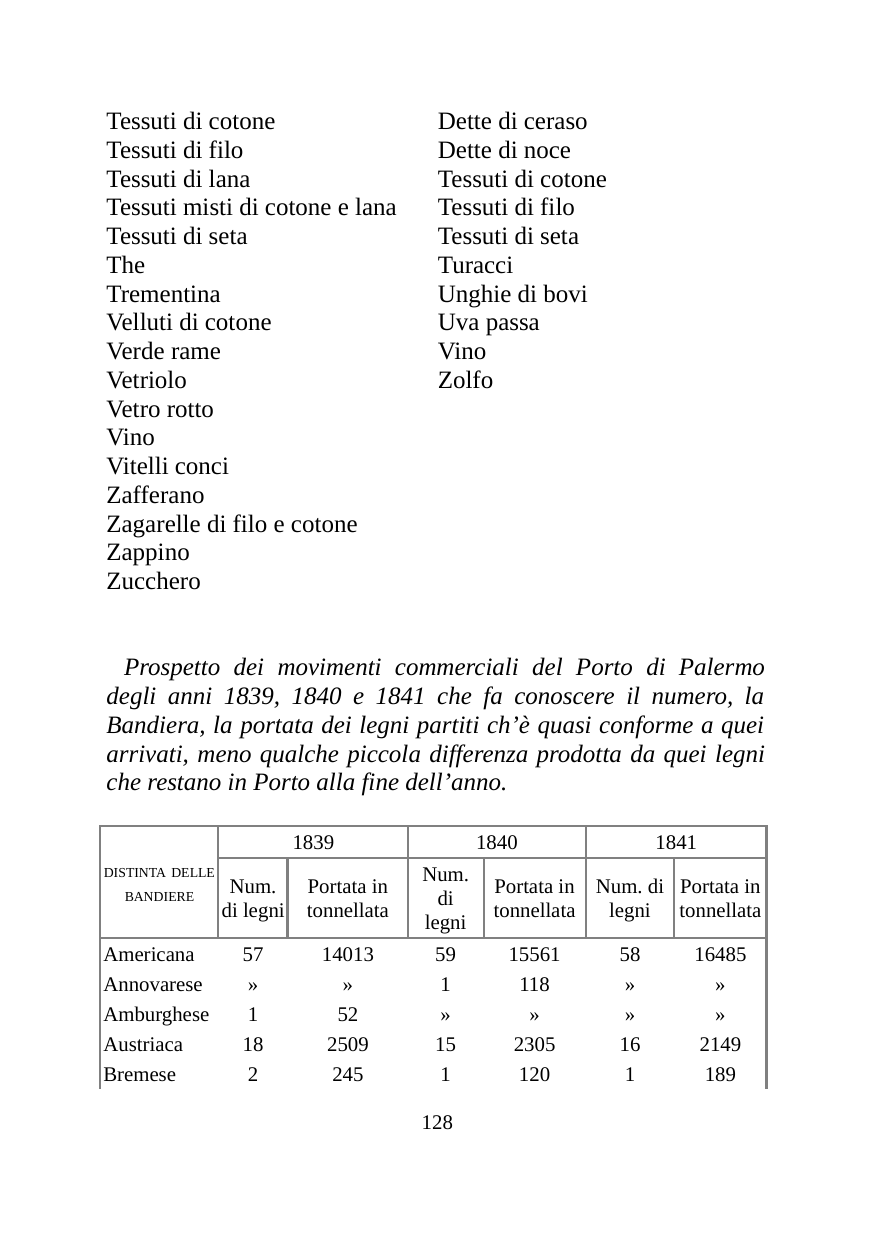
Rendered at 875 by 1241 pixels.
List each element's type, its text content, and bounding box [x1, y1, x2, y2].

table_cell » [586, 999, 674, 1029]
table_cell 52 [288, 999, 408, 1029]
table_cell [438, 538, 768, 566]
table_cell 15561 [484, 939, 586, 969]
table_cell 18 [218, 1029, 287, 1059]
table_cell Zagarelle di filo e cotone [106, 509, 438, 537]
table_cell Zolfo [438, 365, 768, 394]
table_cell Tessuti di filo [106, 135, 438, 164]
table_cell The [106, 250, 438, 279]
table_cell » [484, 999, 586, 1029]
table_cell Vetro rotto [106, 394, 438, 422]
table_cell 14013 [288, 939, 408, 969]
table_cell 16 [586, 1029, 674, 1059]
table_cell [438, 480, 768, 509]
table_cell » [408, 999, 484, 1029]
table_cell [438, 566, 768, 595]
table_cell 2149 [674, 1029, 765, 1059]
table_cell Tessuti di seta [106, 221, 438, 250]
table_cell 120 [484, 1059, 586, 1089]
table_cell Portata in tonnellata [289, 859, 407, 937]
table_cell Tessuti misti di cotone e lana [106, 193, 438, 221]
table_cell 2305 [484, 1029, 586, 1059]
table_cell 1 [408, 969, 484, 999]
table_cell Dette di noce [438, 135, 768, 164]
table_cell 57 [218, 939, 287, 969]
table_cell » [586, 969, 674, 999]
table_header 1840 [409, 827, 585, 857]
table_cell Unghie di bovi [438, 279, 768, 307]
table_cell » [674, 999, 765, 1029]
table_cell » [288, 969, 408, 999]
table_cell 189 [674, 1059, 765, 1089]
table_cell Dette di ceraso [438, 106, 768, 135]
table_header distinta delle bandiere [101, 827, 217, 937]
table_cell Num. di legni [587, 859, 673, 937]
table_cell Vitelli conci [106, 451, 438, 480]
text Prospetto dei movimenti commerciali del Porto di Palermo degli anni 1839, 1840 e 1841 che fa conoscere il numero, la Bandiera, la portata dei legni partiti ch’è quasi conforme a quei arrivati, meno qualche piccola differenza prodotta da quei legni che restano in Porto alla fine dell’anno. [106, 652, 768, 796]
table_cell Tessuti di filo [438, 193, 768, 221]
table_cell Velluti di cotone [106, 308, 438, 336]
table_cell [438, 394, 768, 422]
table_cell 1 [408, 1059, 484, 1089]
table_header 1841 [587, 827, 765, 857]
table_cell 58 [586, 939, 674, 969]
table_cell 2 [218, 1059, 287, 1089]
table_cell Portata in tonnellata [675, 859, 765, 937]
table_cell 245 [288, 1059, 408, 1089]
table_cell Zucchero [106, 566, 438, 595]
table_cell Vino [438, 336, 768, 365]
table_cell [438, 423, 768, 451]
table_cell Austriaca [101, 1029, 218, 1059]
table_cell » [674, 969, 765, 999]
table_cell 15 [408, 1029, 484, 1059]
table_cell Turacci [438, 250, 768, 279]
table_cell Amburghese [101, 999, 218, 1029]
table_cell [438, 451, 768, 480]
table_cell Zappino [106, 538, 438, 566]
table_cell Tessuti di lana [106, 164, 438, 192]
table_cell Tessuti di cotone [438, 164, 768, 192]
table_cell 59 [408, 939, 484, 969]
table_cell Tessuti di seta [438, 221, 768, 250]
table_cell [438, 509, 768, 537]
table_cell Num. di legni [219, 859, 286, 937]
table_cell Vetriolo [106, 365, 438, 394]
table_cell 1 [218, 999, 287, 1029]
table_cell Trementina [106, 279, 438, 307]
table_cell Americana [101, 939, 218, 969]
table_cell Annovarese [101, 969, 218, 999]
table_cell » [218, 969, 287, 999]
table_cell 2509 [288, 1029, 408, 1059]
table_cell Vino [106, 423, 438, 451]
table_cell Verde rame [106, 336, 438, 365]
table_cell 118 [484, 969, 586, 999]
table_cell Num. di legni [409, 859, 483, 937]
table_cell Bremese [101, 1059, 218, 1089]
table_cell Uva passa [438, 308, 768, 336]
table_cell Portata in tonnellata [485, 859, 585, 937]
table_cell 16485 [674, 939, 765, 969]
table_cell 1 [586, 1059, 674, 1089]
table_header 1839 [219, 827, 407, 857]
table_cell Tessuti di cotone [106, 106, 438, 135]
table_cell Zafferano [106, 480, 438, 509]
